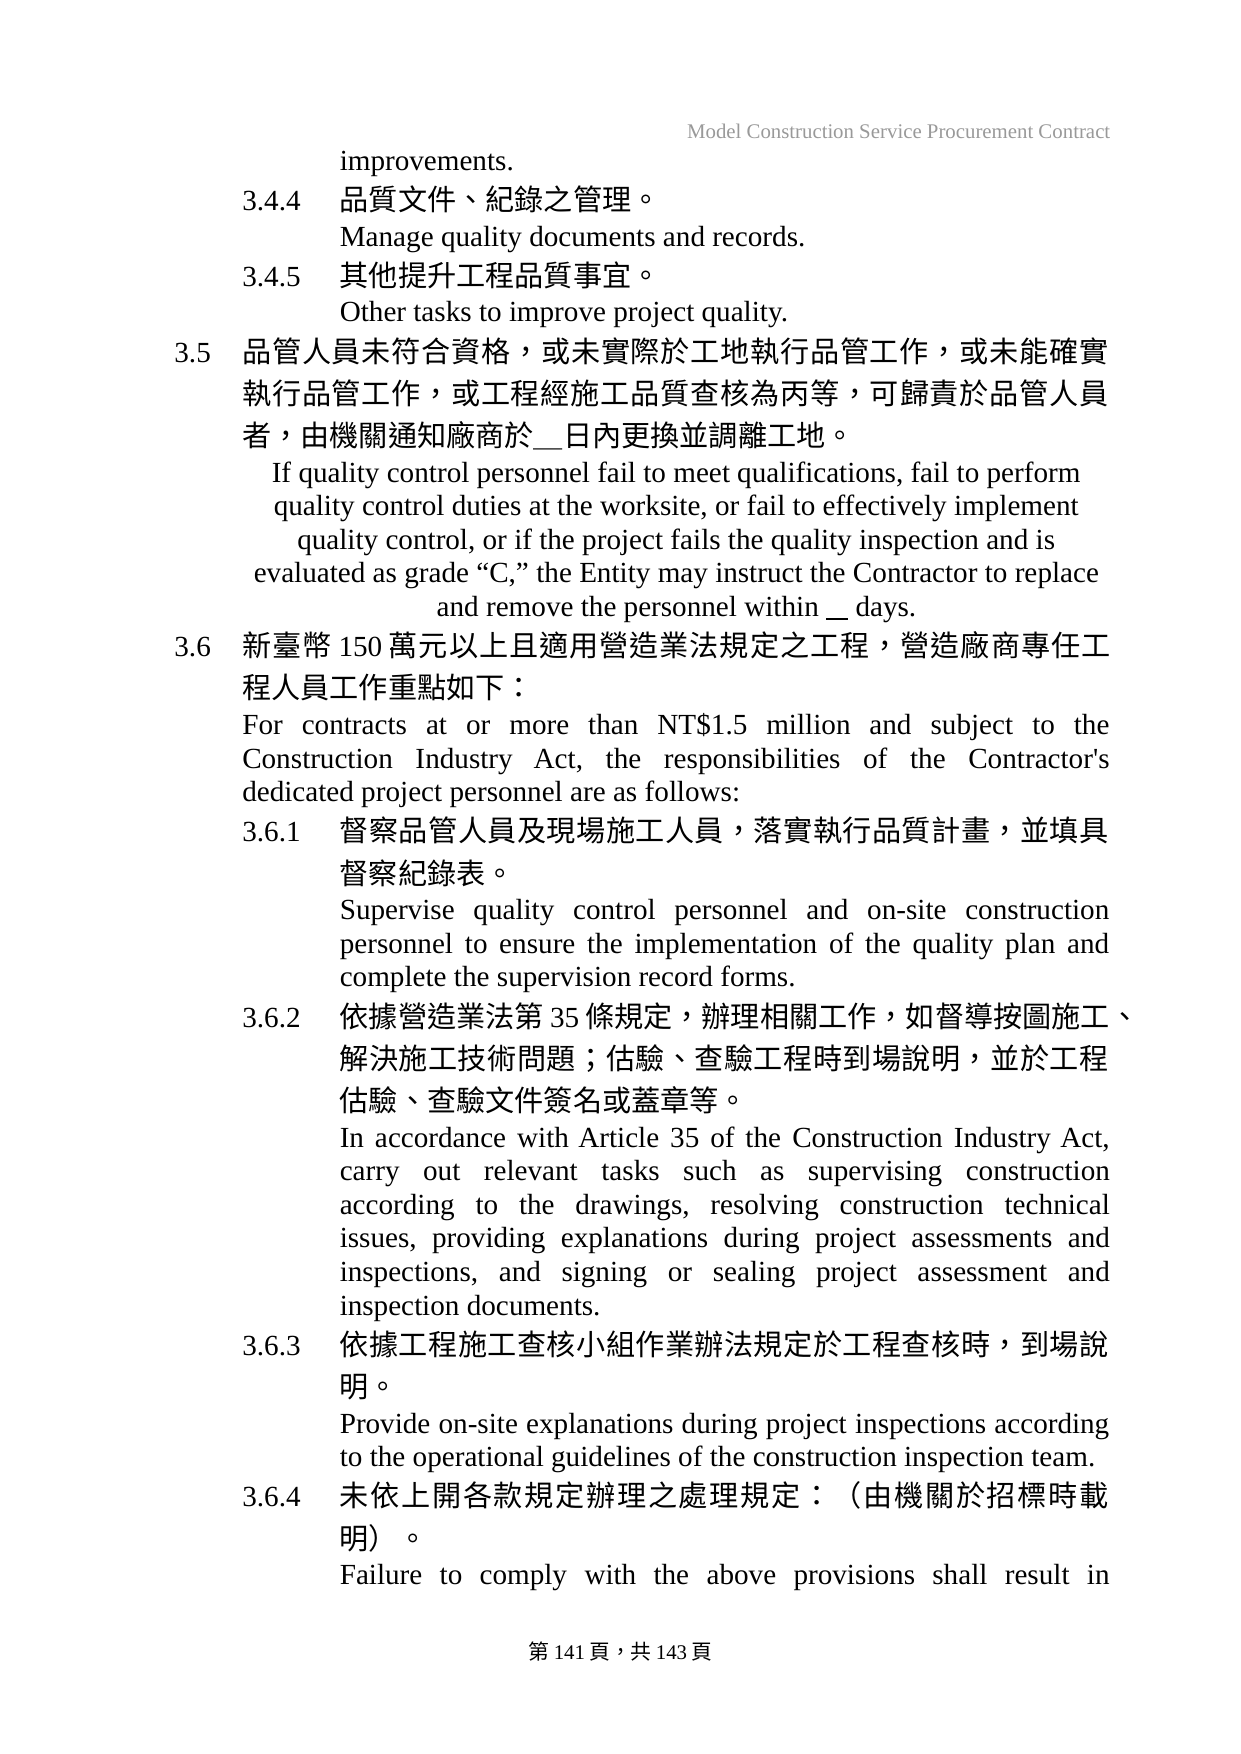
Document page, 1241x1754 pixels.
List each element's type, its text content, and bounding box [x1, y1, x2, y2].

list 品管人員未符合資格，或未實際於工地執行品管工作，或未能確實執行品管工作，或工程經施工品質查核為丙等，可歸責於品管人員者，由機關通知廠商於＿日內更換並調離工地。 [174, 328, 1110, 455]
text For contracts at or more than NT$1.5 million and subject to the Construction Industry Act, the responsibilities of the Contractor's dedicated project personnel are as follows: [242, 707, 1110, 808]
list 其他提升工程品質事宜。 [242, 252, 1110, 294]
text Supervise quality control personnel and on-site construction personnel to ensure the implementation of the quality plan and complete the supervision record forms. [339, 892, 1110, 993]
text improvements. [339, 143, 1110, 176]
list 依據營造業法第35條規定，辦理相關工作，如督導按圖施工、解決施工技術問題；估驗、查驗工程時到場說明，並於工程估驗、查驗文件簽名或蓋章等。 [242, 993, 1110, 1120]
text Failure to comply with the above provisions shall result in [339, 1557, 1110, 1591]
list 依據工程施工查核小組作業辦法規定於工程查核時，到場說明。 [242, 1321, 1110, 1406]
list 督察品管人員及現場施工人員，落實執行品質計畫，並填具督察紀錄表。 [242, 808, 1110, 892]
text If quality control personnel fail to meet qualifications, fail to perform quality control duties at the worksite, or fail to effectively implement quality control, or if the project fails the quality inspection and is evaluated as grade “C,” the Entity may instruct the Contractor to replace and remove the personnel within days. [242, 455, 1110, 623]
text Provide on-site explanations during project inspections according to the operational guidelines of the construction inspection team. [339, 1406, 1110, 1473]
list 未依上開各款規定辦理之處理規定：（由機關於招標時載明）。 [242, 1473, 1110, 1557]
list 品質文件、紀錄之管理。 [242, 176, 1110, 219]
list 新臺幣150萬元以上且適用營造業法規定之工程，營造廠商專任工程人員工作重點如下： [174, 623, 1110, 707]
text Manage quality documents and records. [339, 219, 1110, 252]
text Other tasks to improve project quality. [339, 294, 1110, 328]
text In accordance with Article 35 of the Construction Industry Act, carry out relevant tasks such as supervising construction according to the drawings, resolving construction technical issues, providing explanations during project assessments and inspections, and signing or sealing project assessment and inspection documents. [339, 1120, 1110, 1321]
